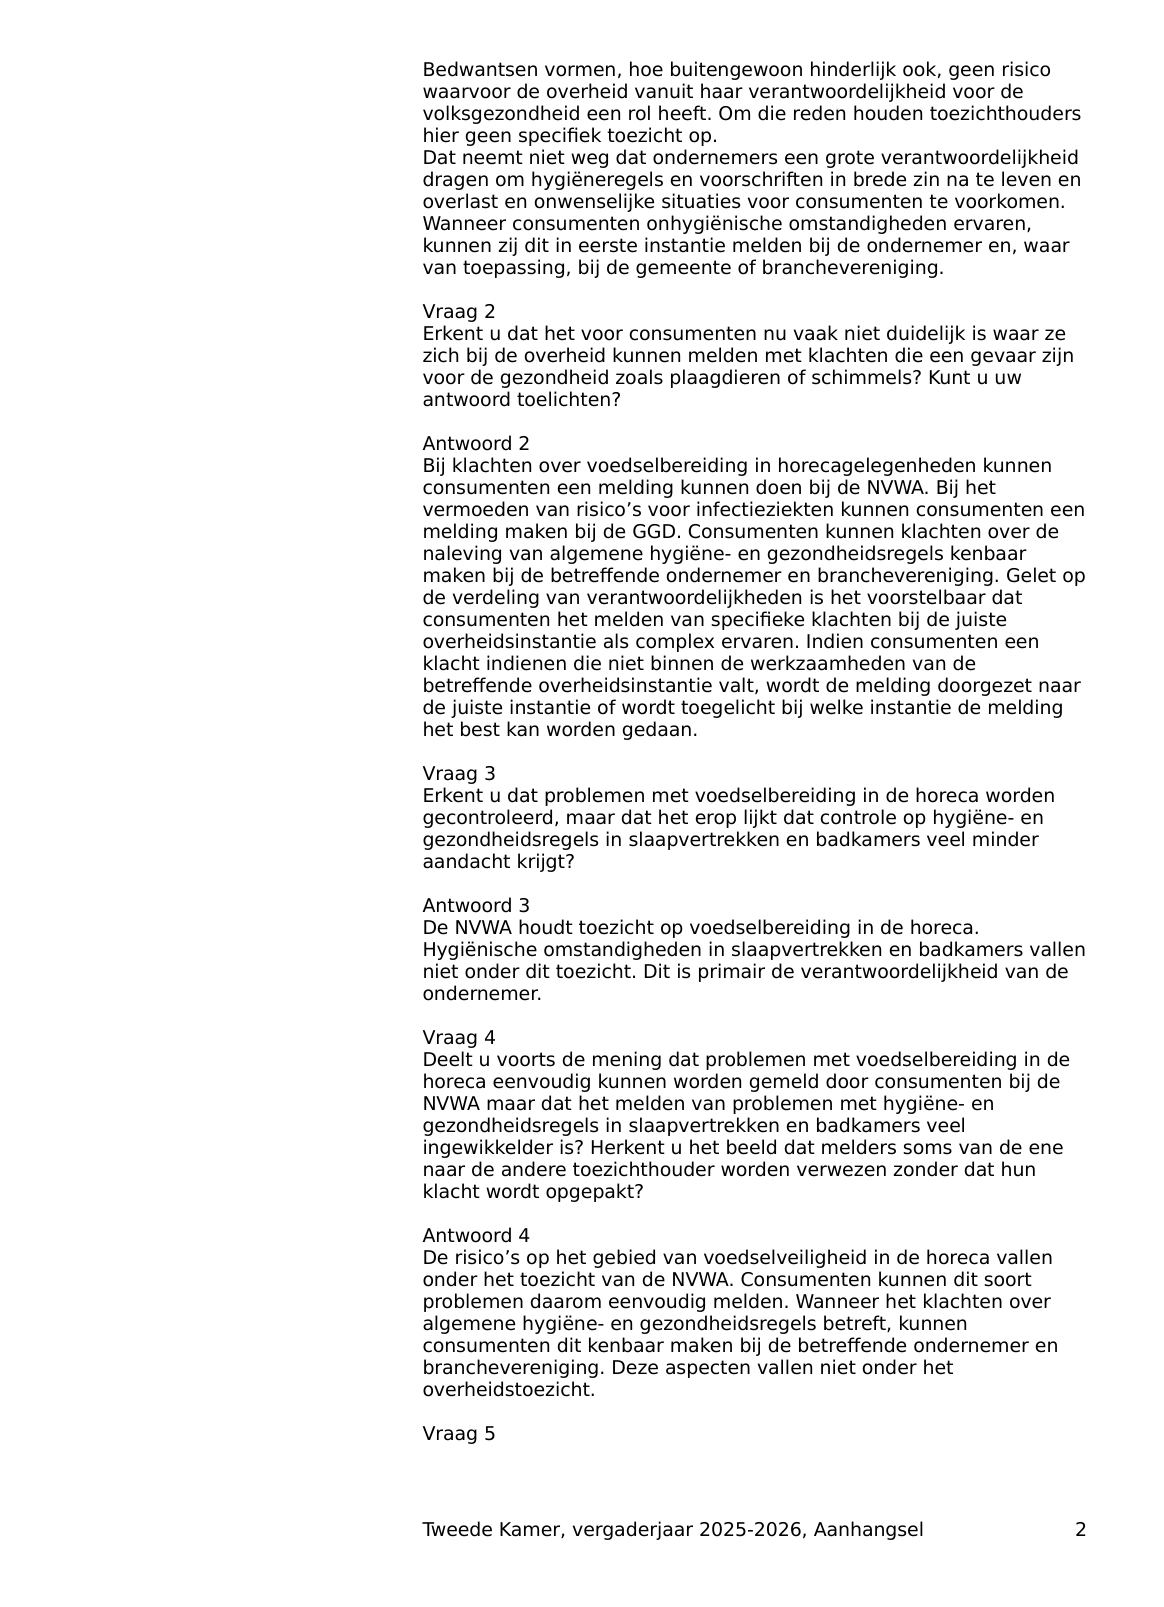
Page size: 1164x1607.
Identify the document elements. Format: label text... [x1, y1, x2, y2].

text De NVWA houdt toezicht op voedselbereiding in de horeca. Hygiënische omstandigheden in slaapvertrekken en badkamers vallen niet onder dit toezicht. Dit is primair de verantwoordelijkheid van de ondernemer. [422, 917, 1087, 1005]
text Antwoord 4 [422, 1225, 1087, 1247]
text Vraag 2 [422, 301, 1087, 323]
text Deelt u voorts de mening dat problemen met voedselbereiding in de horeca eenvoudig kunnen worden gemeld door consumenten bij de NVWA maar dat het melden van problemen met hygiëne- en gezondheidsregels in slaapvertrekken en badkamers veel ingewikkelder is? Herkent u het beeld dat melders soms van de ene naar de andere toezichthouder worden verwezen zonder dat hun klacht wordt opgepakt? [422, 1049, 1087, 1203]
text Erkent u dat problemen met voedselbereiding in de horeca worden gecontroleerd, maar dat het erop lijkt dat controle op hygiëne- en gezondheidsregels in slaapvertrekken en badkamers veel minder aandacht krijgt? [422, 785, 1087, 873]
text Dat neemt niet weg dat ondernemers een grote verantwoordelijkheid dragen om hygiëneregels en voorschriften in brede zin na te leven en overlast en onwenselijke situaties voor consumenten te voorkomen. Wanneer consumenten onhygiënische omstandigheden ervaren, kunnen zij dit in eerste instantie melden bij de ondernemer en, waar van toepassing, bij de gemeente of branchevereniging. [422, 147, 1087, 279]
text Vraag 3 [422, 763, 1087, 785]
text De risico’s op het gebied van voedselveiligheid in de horeca vallen onder het toezicht van de NVWA. Consumenten kunnen dit soort problemen daarom eenvoudig melden. Wanneer het klachten over algemene hygiëne- en gezondheidsregels betreft, kunnen consumenten dit kenbaar maken bij de betreffende ondernemer en branchevereniging. Deze aspecten vallen niet onder het overheidstoezicht. [422, 1247, 1087, 1401]
text Antwoord 2 [422, 433, 1087, 455]
text Vraag 4 [422, 1027, 1087, 1049]
text Erkent u dat het voor consumenten nu vaak niet duidelijk is waar ze zich bij de overheid kunnen melden met klachten die een gevaar zijn voor de gezondheid zoals plaagdieren of schimmels? Kunt u uw antwoord toelichten? [422, 323, 1087, 411]
text Bij klachten over voedselbereiding in horecagelegenheden kunnen consumenten een melding kunnen doen bij de NVWA. Bij het vermoeden van risico’s voor infectieziekten kunnen consumenten een melding maken bij de GGD. Consumenten kunnen klachten over de naleving van algemene hygiëne- en gezondheidsregels kenbaar maken bij de betreffende ondernemer en branchevereniging. Gelet op de verdeling van verantwoordelijkheden is het voorstelbaar dat consumenten het melden van specifieke klachten bij de juiste overheidsinstantie als complex ervaren. Indien consumenten een klacht indienen die niet binnen de werkzaamheden van de betreffende overheidsinstantie valt, wordt de melding doorgezet naar de juiste instantie of wordt toegelicht bij welke instantie de melding het best kan worden gedaan. [422, 455, 1087, 741]
text Vraag 5 [422, 1423, 1087, 1445]
text Bedwantsen vormen, hoe buitengewoon hinderlijk ook, geen risico waarvoor de overheid vanuit haar verantwoordelijkheid voor de volksgezondheid een rol heeft. Om die reden houden toezichthouders hier geen specifiek toezicht op. [422, 59, 1087, 147]
text Antwoord 3 [422, 895, 1087, 917]
